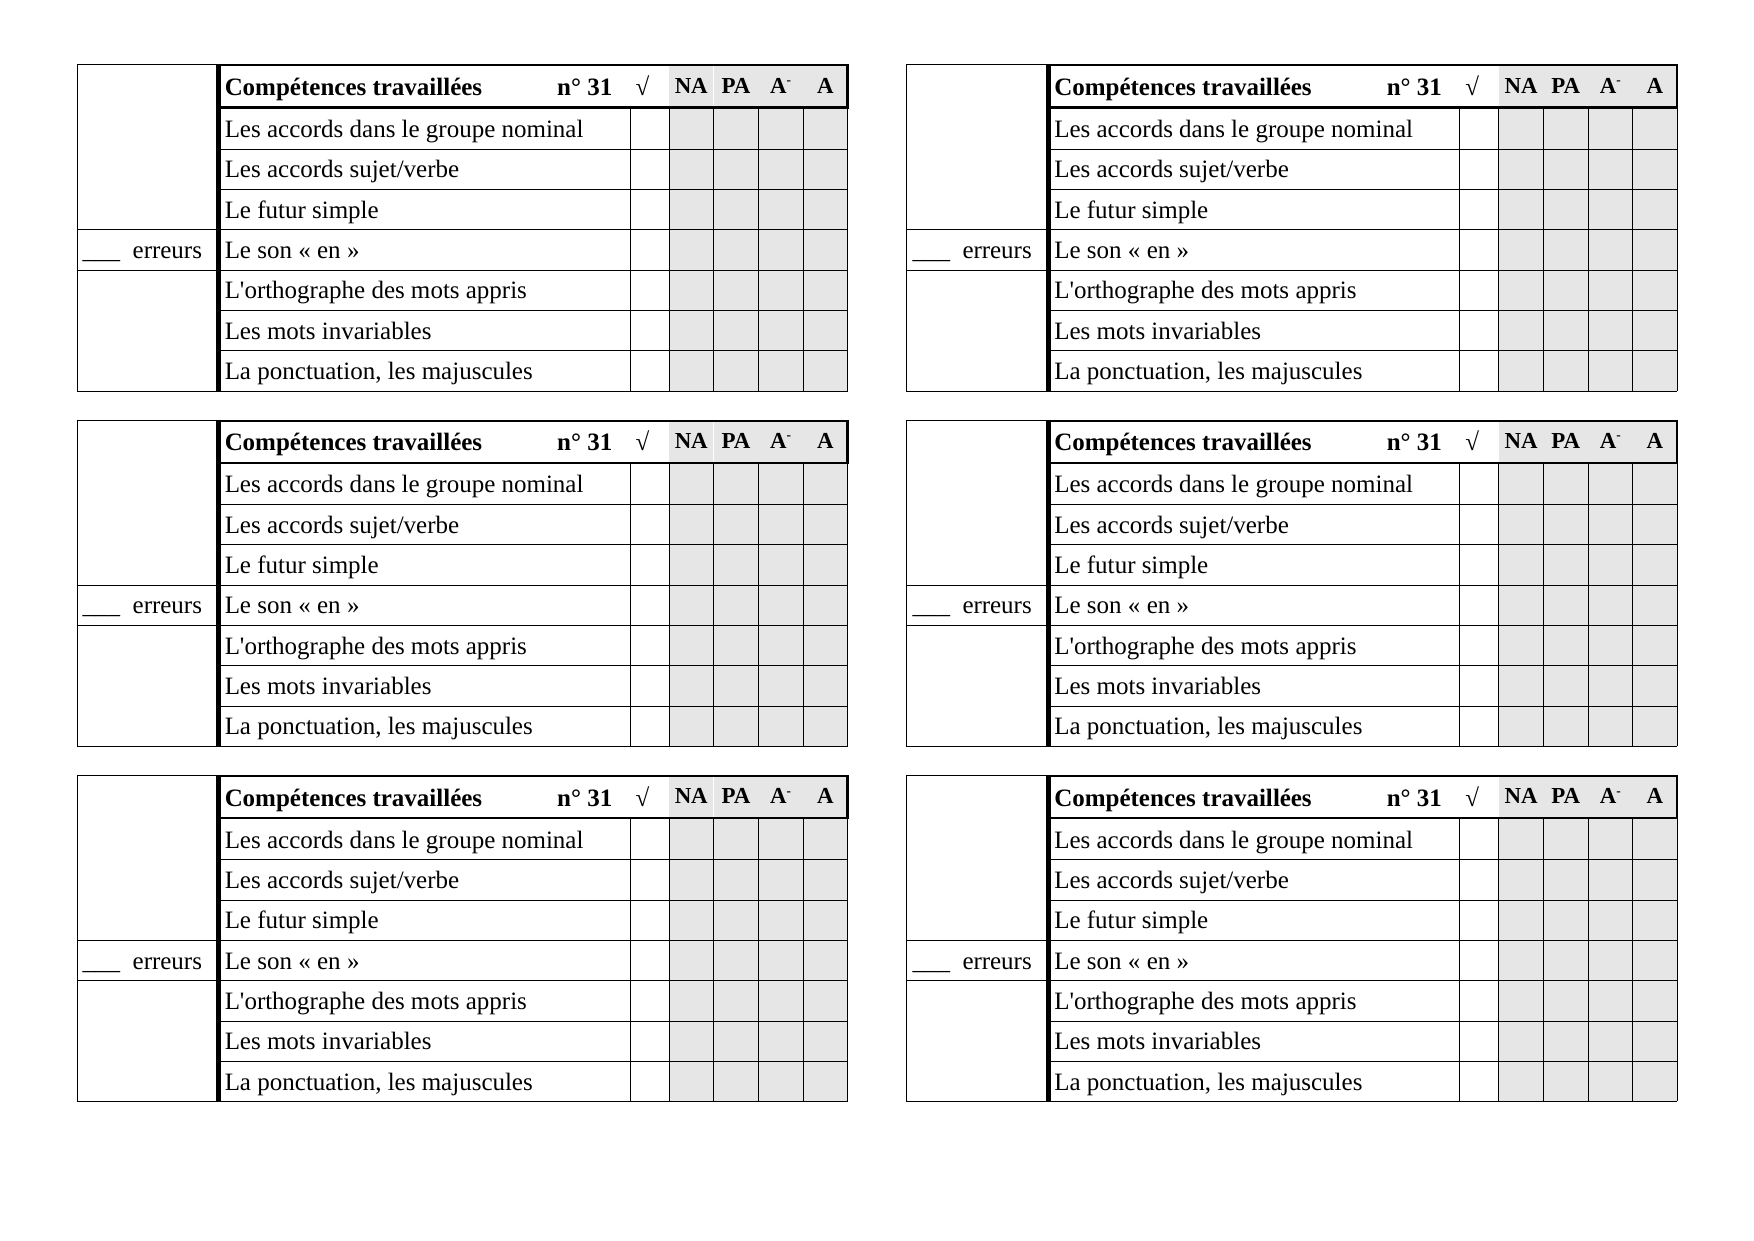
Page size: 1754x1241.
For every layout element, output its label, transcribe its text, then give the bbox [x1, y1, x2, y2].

table_header PA [714, 66, 758, 106]
table_cell ___ erreurs [78, 941, 216, 980]
table_header √ [1459, 777, 1498, 817]
table_cell [1499, 707, 1543, 746]
table_cell [631, 860, 669, 900]
table_cell [804, 150, 847, 189]
table_header PA [1543, 422, 1588, 462]
table_cell [1633, 150, 1677, 189]
table_cell [1499, 545, 1543, 585]
table_cell [1499, 150, 1543, 189]
table_cell [631, 545, 669, 585]
table_cell Le son « en » [221, 586, 630, 625]
table_cell [78, 626, 216, 746]
table_cell La ponctuation, les majuscules [221, 351, 630, 391]
table_cell [1499, 311, 1543, 350]
table_cell [670, 626, 713, 665]
table_cell [759, 311, 803, 350]
table_cell [1499, 230, 1543, 270]
table_cell [759, 230, 803, 270]
table_cell [1544, 351, 1588, 391]
table_cell [670, 941, 713, 980]
table_cell [1544, 707, 1588, 746]
table_cell [1544, 586, 1588, 625]
table_cell [1589, 626, 1632, 665]
table_cell [1499, 819, 1543, 859]
table_cell [759, 190, 803, 229]
table_cell Les accords dans le groupe nominal [1051, 464, 1459, 504]
table_header PA [714, 422, 758, 462]
table_cell [1633, 941, 1677, 980]
table_header A [803, 777, 846, 817]
table_cell [804, 860, 847, 900]
table_header NA [669, 777, 713, 817]
table_cell [1589, 230, 1632, 270]
table_cell Les mots invariables [221, 1022, 630, 1061]
table_cell [1633, 351, 1677, 391]
table_cell Le son « en » [1051, 586, 1459, 625]
table_cell [1460, 109, 1498, 149]
table_cell La ponctuation, les majuscules [221, 1062, 630, 1101]
table_cell [1544, 271, 1588, 310]
table_cell L'orthographe des mots appris [221, 271, 630, 310]
table_cell [804, 464, 847, 504]
table_cell [759, 351, 803, 391]
table_header NA [669, 66, 713, 106]
table_cell [714, 707, 758, 746]
table_header A- [758, 66, 803, 106]
table_header Compétences travaillées n° 31 [221, 422, 630, 462]
table_header A- [758, 777, 803, 817]
table_cell [670, 271, 713, 310]
table_cell [804, 1022, 847, 1061]
table_cell [1499, 666, 1543, 706]
table_cell [1499, 901, 1543, 940]
table_cell [1544, 860, 1588, 900]
table_cell [1460, 190, 1498, 229]
table_cell [759, 271, 803, 310]
table_header Compétences travaillées n° 31 [1051, 66, 1459, 106]
table_cell [78, 271, 216, 391]
table_cell [1544, 981, 1588, 1021]
table_cell [631, 109, 669, 149]
table_header [907, 65, 1046, 229]
table_cell [670, 150, 713, 189]
table_cell L'orthographe des mots appris [1051, 271, 1459, 310]
table_header NA [1499, 422, 1543, 462]
table_cell [714, 109, 758, 149]
table_cell [714, 464, 758, 504]
table_cell [759, 901, 803, 940]
table_cell [1589, 981, 1632, 1021]
table_header NA [669, 422, 713, 462]
table_header √ [630, 66, 669, 106]
table_cell [804, 981, 847, 1021]
table_cell [670, 707, 713, 746]
table_cell [1633, 545, 1677, 585]
table_cell [670, 860, 713, 900]
table_cell L'orthographe des mots appris [221, 981, 630, 1021]
table_header Compétences travaillées n° 31 [221, 777, 630, 817]
table_cell [714, 271, 758, 310]
table_cell [714, 626, 758, 665]
table_cell [631, 1022, 669, 1061]
table_cell [714, 941, 758, 980]
table_cell [804, 901, 847, 940]
table_cell Le futur simple [1051, 190, 1459, 229]
table_cell [1544, 626, 1588, 665]
table_cell [714, 819, 758, 859]
table_header Compétences travaillées n° 31 [1051, 777, 1459, 817]
table_cell [1633, 586, 1677, 625]
table_cell [1499, 190, 1543, 229]
table_cell [804, 351, 847, 391]
table_cell [759, 1062, 803, 1101]
table_cell [631, 190, 669, 229]
table_cell Le son « en » [1051, 230, 1459, 270]
table_cell [714, 586, 758, 625]
table_cell [1633, 981, 1677, 1021]
table_cell [1460, 1022, 1498, 1061]
table_cell [1589, 505, 1632, 544]
table_cell [1633, 190, 1677, 229]
table_cell Le futur simple [221, 190, 630, 229]
table_cell [1460, 505, 1498, 544]
table_cell [804, 109, 847, 149]
table_cell [714, 901, 758, 940]
table_cell [1589, 1022, 1632, 1061]
table_cell [1460, 1062, 1498, 1101]
table_cell [714, 981, 758, 1021]
table_cell [1499, 1022, 1543, 1061]
table_cell [1460, 981, 1498, 1021]
table_cell [759, 545, 803, 585]
table_cell [78, 981, 216, 1101]
table_cell [1589, 819, 1632, 859]
table_cell ___ erreurs [907, 586, 1046, 625]
table_cell Le son « en » [221, 941, 630, 980]
table_cell [1633, 666, 1677, 706]
table_header A [803, 66, 846, 106]
table_cell [670, 1062, 713, 1101]
table_cell ___ erreurs [907, 230, 1046, 270]
table_cell [759, 666, 803, 706]
table_cell [804, 586, 847, 625]
table_header PA [714, 777, 758, 817]
table_cell [631, 311, 669, 350]
table_cell [1499, 271, 1543, 310]
table_cell Les accords dans le groupe nominal [221, 464, 630, 504]
table_cell [670, 109, 713, 149]
table_cell [1499, 860, 1543, 900]
table_cell [804, 666, 847, 706]
table_cell Le son « en » [221, 230, 630, 270]
table_cell [631, 586, 669, 625]
table_cell [631, 351, 669, 391]
table_cell [759, 1022, 803, 1061]
table_cell [759, 464, 803, 504]
table_cell [1589, 901, 1632, 940]
table_header PA [1543, 66, 1588, 106]
table_cell [759, 819, 803, 859]
table_cell Le futur simple [221, 901, 630, 940]
table_cell Les mots invariables [1051, 311, 1459, 350]
table_cell [1589, 545, 1632, 585]
table_cell [1589, 860, 1632, 900]
table_cell Les accords dans le groupe nominal [1051, 109, 1459, 149]
table_cell [670, 981, 713, 1021]
table_cell [1460, 626, 1498, 665]
table_cell [1544, 901, 1588, 940]
table_cell [1460, 150, 1498, 189]
table_cell [1633, 271, 1677, 310]
table_header A- [1588, 777, 1632, 817]
table_cell [1544, 464, 1588, 504]
table_cell [1460, 666, 1498, 706]
table_cell L'orthographe des mots appris [221, 626, 630, 665]
table_cell La ponctuation, les majuscules [1051, 707, 1459, 746]
table_cell Le futur simple [221, 545, 630, 585]
table_header [78, 776, 216, 940]
table_cell [804, 311, 847, 350]
table_cell [1633, 464, 1677, 504]
table_cell [714, 150, 758, 189]
table_cell [759, 981, 803, 1021]
table_cell Les accords dans le groupe nominal [221, 819, 630, 859]
table_header PA [1543, 777, 1588, 817]
table_cell [670, 505, 713, 544]
table_cell [714, 230, 758, 270]
table_cell [804, 190, 847, 229]
table_cell [1544, 1062, 1588, 1101]
table_cell [670, 666, 713, 706]
table_cell [1499, 981, 1543, 1021]
table_cell Les accords sujet/verbe [221, 505, 630, 544]
table_cell Les mots invariables [221, 666, 630, 706]
table_header NA [1499, 777, 1543, 817]
table_cell [1633, 505, 1677, 544]
table_cell [631, 901, 669, 940]
table_cell [1633, 626, 1677, 665]
table_cell [1499, 1062, 1543, 1101]
table_cell [1460, 271, 1498, 310]
table_cell [1544, 819, 1588, 859]
table_header A [1632, 422, 1676, 462]
table_cell [631, 464, 669, 504]
table_header A [1632, 777, 1676, 817]
table_cell [1589, 666, 1632, 706]
table_cell [631, 981, 669, 1021]
table_cell [1589, 190, 1632, 229]
table_cell Les accords sujet/verbe [221, 150, 630, 189]
table_cell Les accords sujet/verbe [1051, 860, 1459, 900]
table_cell [1544, 150, 1588, 189]
table_cell La ponctuation, les majuscules [1051, 351, 1459, 391]
table_cell [1460, 351, 1498, 391]
table_cell [804, 941, 847, 980]
table_cell L'orthographe des mots appris [1051, 626, 1459, 665]
table_cell Le son « en » [1051, 941, 1459, 980]
table_cell [1544, 190, 1588, 229]
table_cell [1589, 351, 1632, 391]
table_cell [804, 1062, 847, 1101]
table_cell [1460, 464, 1498, 504]
table_cell [670, 351, 713, 391]
table_cell [759, 505, 803, 544]
table_header NA [1499, 66, 1543, 106]
table_cell [1589, 311, 1632, 350]
table_cell [670, 190, 713, 229]
table_cell [1589, 1062, 1632, 1101]
table_cell [1633, 819, 1677, 859]
table_header [907, 776, 1046, 940]
table_cell [1544, 230, 1588, 270]
table_header [78, 421, 216, 585]
table_cell [670, 230, 713, 270]
table_cell Les accords dans le groupe nominal [221, 109, 630, 149]
table_cell [1633, 860, 1677, 900]
table_cell [1460, 707, 1498, 746]
table_cell [1633, 230, 1677, 270]
table_cell [714, 505, 758, 544]
table_cell [1544, 311, 1588, 350]
table_cell [670, 819, 713, 859]
table_header √ [1459, 66, 1498, 106]
table_cell [1460, 941, 1498, 980]
table_header [907, 421, 1046, 585]
table_cell [631, 230, 669, 270]
table_cell [1544, 941, 1588, 980]
table_cell Les mots invariables [1051, 1022, 1459, 1061]
table_cell Les accords sujet/verbe [1051, 505, 1459, 544]
table_cell [631, 271, 669, 310]
table_cell [631, 150, 669, 189]
table_cell [907, 271, 1046, 391]
table_cell La ponctuation, les majuscules [1051, 1062, 1459, 1101]
table_cell [670, 901, 713, 940]
table_cell [759, 941, 803, 980]
table_cell [1589, 586, 1632, 625]
table_cell [670, 586, 713, 625]
table_cell [1499, 586, 1543, 625]
table_cell Le futur simple [1051, 901, 1459, 940]
table_cell [1589, 271, 1632, 310]
table_cell La ponctuation, les majuscules [221, 707, 630, 746]
table_cell [1460, 819, 1498, 859]
table_cell [1633, 1062, 1677, 1101]
table_cell [1499, 941, 1543, 980]
table_cell [1544, 545, 1588, 585]
table_cell ___ erreurs [907, 941, 1046, 980]
table_cell [714, 351, 758, 391]
table_cell [1460, 545, 1498, 585]
table_cell [1589, 150, 1632, 189]
table_cell Les mots invariables [221, 311, 630, 350]
table_cell [1460, 230, 1498, 270]
table_cell Les mots invariables [1051, 666, 1459, 706]
table_cell [631, 941, 669, 980]
table_header A- [1588, 422, 1632, 462]
table_cell [1460, 901, 1498, 940]
table_cell [1499, 626, 1543, 665]
table_cell [670, 464, 713, 504]
table_header A- [758, 422, 803, 462]
table_cell [1544, 109, 1588, 149]
table_header [78, 65, 216, 229]
table_header √ [630, 777, 669, 817]
table_cell [1633, 311, 1677, 350]
table_cell [631, 666, 669, 706]
table_cell ___ erreurs [78, 586, 216, 625]
table_cell [1544, 666, 1588, 706]
table_cell [1589, 707, 1632, 746]
table_cell Les accords sujet/verbe [1051, 150, 1459, 189]
table_cell [804, 271, 847, 310]
table_cell [714, 1022, 758, 1061]
table_cell [1499, 505, 1543, 544]
table_cell [804, 707, 847, 746]
table_cell [714, 190, 758, 229]
table_cell ___ erreurs [78, 230, 216, 270]
table_cell Le futur simple [1051, 545, 1459, 585]
table_cell [759, 586, 803, 625]
table_cell [714, 860, 758, 900]
table_cell [631, 1062, 669, 1101]
table_cell [1460, 586, 1498, 625]
table_cell [759, 150, 803, 189]
table_cell [907, 626, 1046, 746]
table_header Compétences travaillées n° 31 [1051, 422, 1459, 462]
table_header √ [630, 422, 669, 462]
table_cell [1589, 464, 1632, 504]
table_cell [714, 311, 758, 350]
table_cell [759, 626, 803, 665]
table_header A [803, 422, 846, 462]
table_cell [631, 505, 669, 544]
table_cell [804, 626, 847, 665]
table_cell [1589, 941, 1632, 980]
table_cell [1499, 351, 1543, 391]
table_cell [804, 505, 847, 544]
table_cell [1499, 109, 1543, 149]
table_header √ [1459, 422, 1498, 462]
table_cell [1499, 464, 1543, 504]
table_cell L'orthographe des mots appris [1051, 981, 1459, 1021]
table_cell [631, 819, 669, 859]
table_cell [759, 707, 803, 746]
table_cell [759, 860, 803, 900]
table_header Compétences travaillées n° 31 [221, 66, 630, 106]
table_cell [759, 109, 803, 149]
table_cell [1544, 505, 1588, 544]
table_cell [670, 1022, 713, 1061]
table_cell [670, 311, 713, 350]
table_cell [1633, 707, 1677, 746]
table_cell [714, 1062, 758, 1101]
table_cell [1633, 1022, 1677, 1061]
table_header A- [1588, 66, 1632, 106]
table_cell Les accords sujet/verbe [221, 860, 630, 900]
table_cell [714, 545, 758, 585]
table_cell [1460, 311, 1498, 350]
table_cell [907, 981, 1046, 1101]
table_cell Les accords dans le groupe nominal [1051, 819, 1459, 859]
table_cell [1460, 860, 1498, 900]
table_cell [1544, 1022, 1588, 1061]
table_cell [631, 626, 669, 665]
table_cell [1633, 901, 1677, 940]
table_cell [804, 230, 847, 270]
table_cell [1633, 109, 1677, 149]
table_cell [670, 545, 713, 585]
table_cell [714, 666, 758, 706]
table_cell [804, 545, 847, 585]
table_cell [1589, 109, 1632, 149]
table_header A [1632, 66, 1676, 106]
table_cell [631, 707, 669, 746]
table_cell [804, 819, 847, 859]
